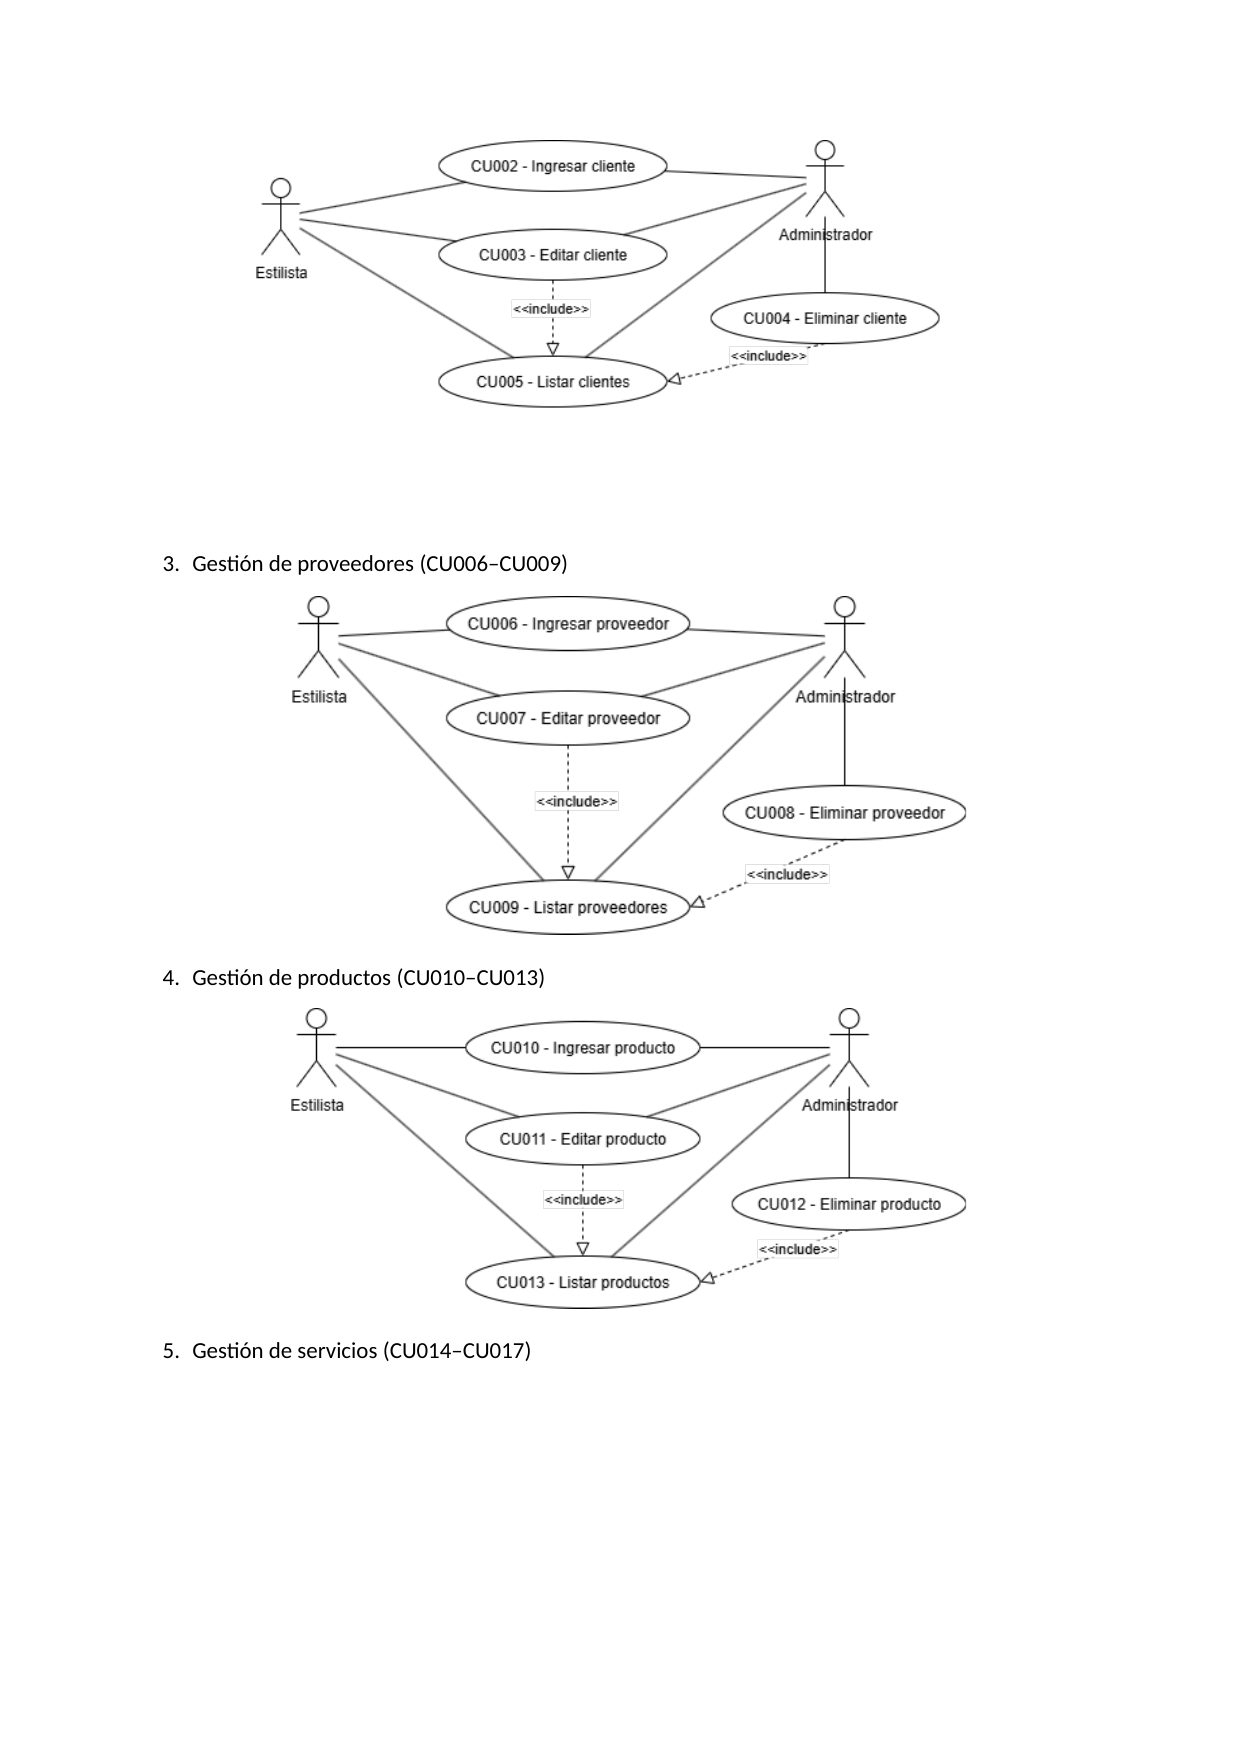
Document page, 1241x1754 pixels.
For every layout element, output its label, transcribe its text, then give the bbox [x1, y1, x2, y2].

picture [290, 1008, 967, 1309]
list Gestión de proveedores (CU006–CU009) [162, 549, 1122, 577]
picture [291, 596, 967, 935]
list Gestión de servicios (CU014–CU017) [162, 1336, 1122, 1364]
picture [255, 140, 941, 409]
list Gestión de productos (CU010–CU013) [162, 963, 1122, 991]
